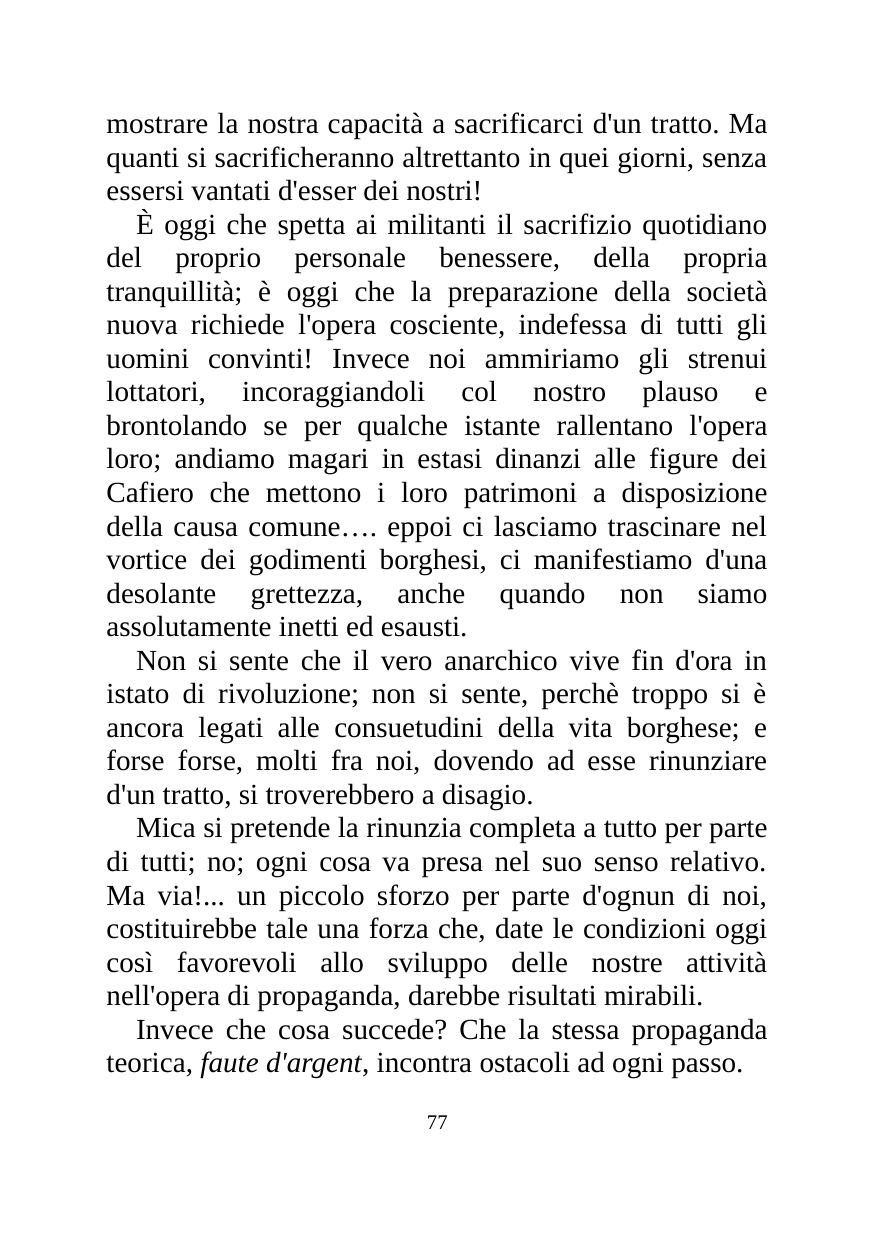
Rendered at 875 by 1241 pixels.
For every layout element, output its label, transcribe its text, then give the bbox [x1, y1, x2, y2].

text È oggi che spetta ai militanti il sacrifizio quotidiano del proprio personale benessere, della propria tranquillità; è oggi che la preparazione della società nuova richiede l'opera cosciente, indefessa di tutti gli uomini convinti! Invece noi ammiriamo gli strenui lottatori, incoraggiandoli col nostro plauso e brontolando se per qualche istante rallentano l'opera loro; andiamo magari in estasi dinanzi alle figure dei Cafiero che mettono i loro patrimoni a disposizione della causa comune…. eppoi ci lasciamo trascinare nel vortice dei godimenti borghesi, ci manifestiamo d'una desolante grettezza, anche quando non siamo assolutamente inetti ed esausti. [106, 207, 768, 643]
text Invece che cosa succede? Che la stessa propaganda teorica, faute d'argent, incontra ostacoli ad ogni passo. [106, 1012, 768, 1079]
text Mica si pretende la rinunzia completa a tutto per parte di tutti; no; ogni cosa va presa nel suo senso relativo. Ma via!... un piccolo sforzo per parte d'ognun di noi, costituirebbe tale una forza che, date le condizioni oggi così favorevoli allo sviluppo delle nostre attività nell'opera di propaganda, darebbe risultati mirabili. [106, 811, 768, 1012]
text Non si sente che il vero anarchico vive fin d'ora in istato di rivoluzione; non si sente, perchè troppo si è ancora legati alle consuetudini della vita borghese; e forse forse, molti fra noi, dovendo ad esse rinunziare d'un tratto, si troverebbero a disagio. [106, 643, 768, 811]
text mostrare la nostra capacità a sacrificarci d'un tratto. Ma quanti si sacrificheranno altrettanto in quei giorni, senza essersi vantati d'esser dei nostri! [106, 106, 768, 207]
